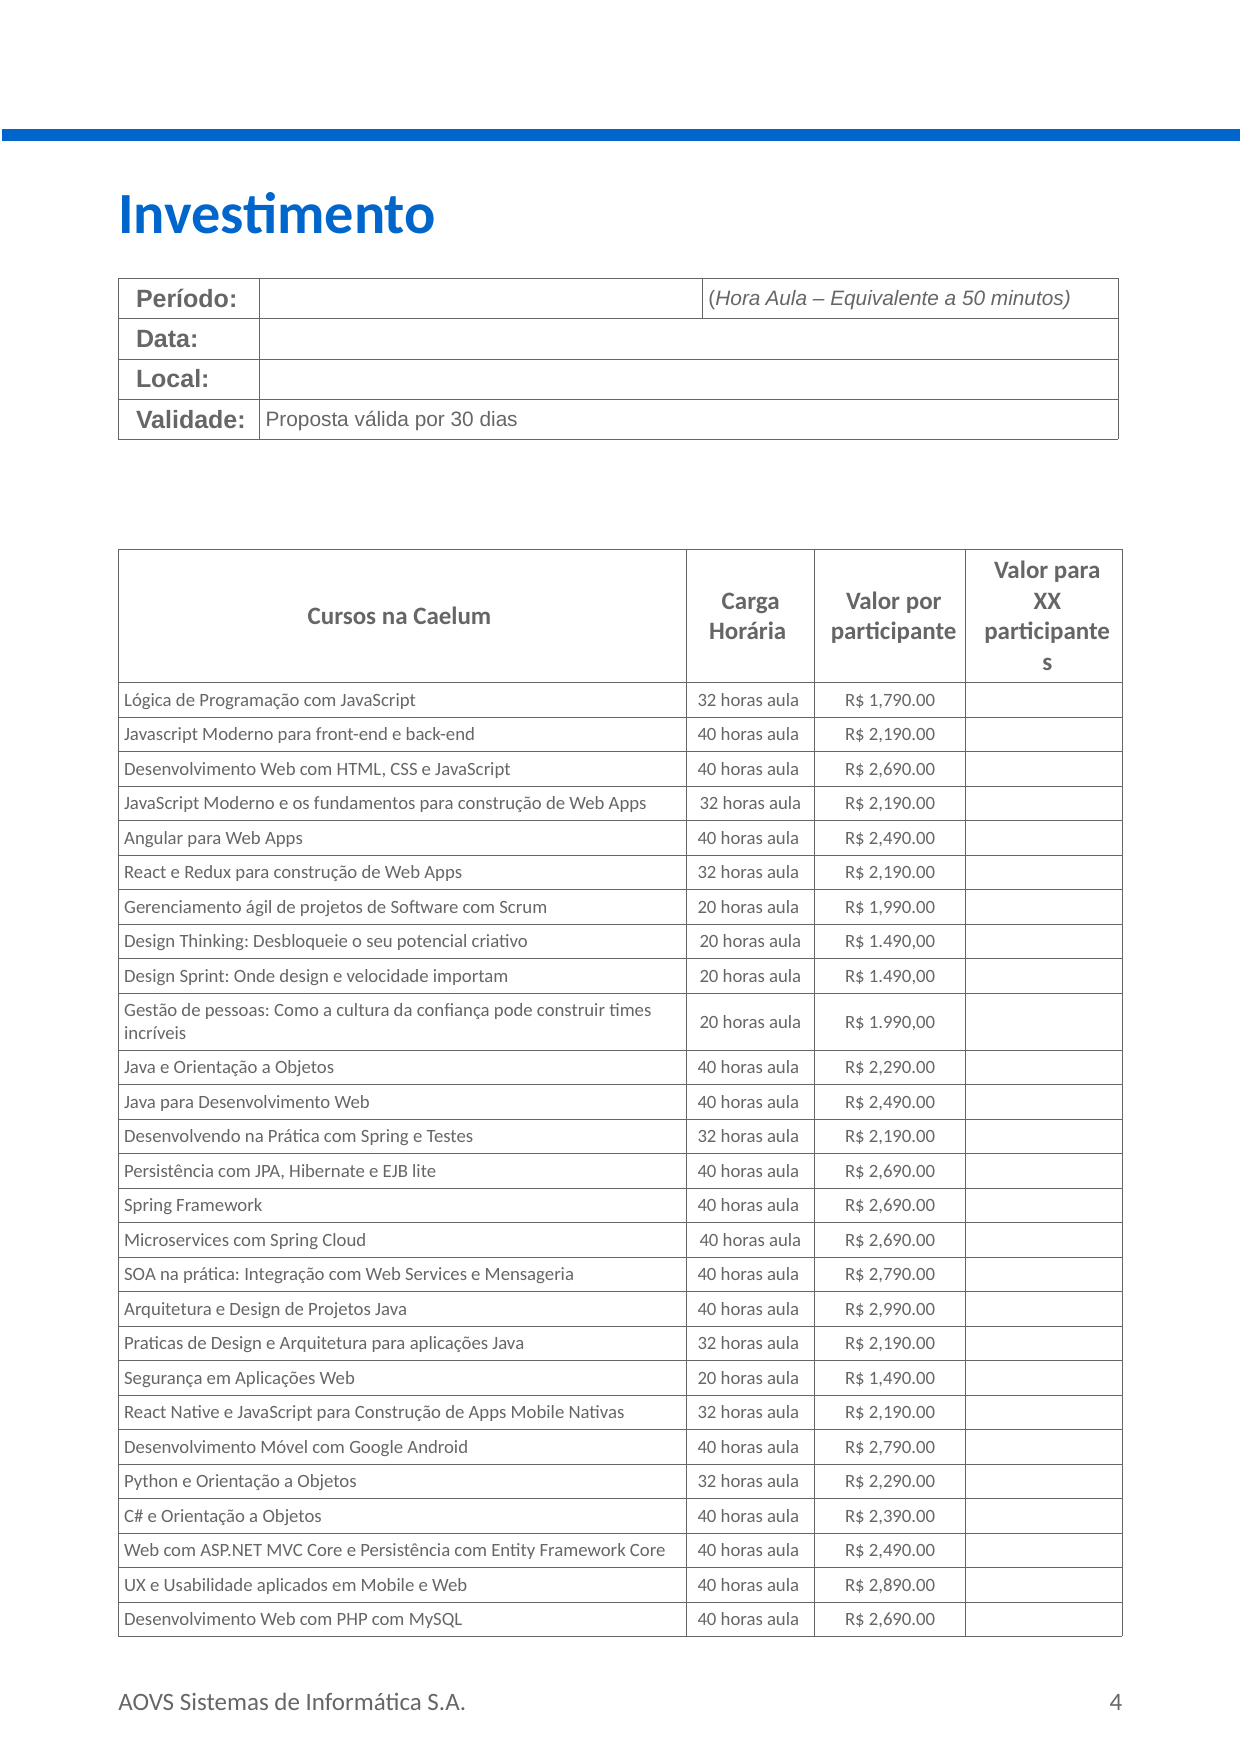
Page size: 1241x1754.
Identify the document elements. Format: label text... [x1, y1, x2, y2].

table_cell [966, 1120, 1122, 1153]
table_cell R$ 2.690,00 [815, 752, 965, 786]
table_cell [260, 319, 1118, 358]
table_cell R$ 2.290,00 [815, 1051, 965, 1084]
table_cell 40 horas aula [687, 1258, 814, 1291]
table_cell Praticas de Design e Arquitetura para aplicações Java [119, 1327, 686, 1360]
table_cell [966, 1085, 1122, 1119]
table_cell 32 horas aula [687, 856, 814, 889]
table_cell R$ 2.690,00 [815, 1223, 965, 1257]
table_cell Local: [119, 360, 259, 399]
table_cell Desenvolvimento Móvel com Google Android [119, 1430, 686, 1464]
table_cell [966, 821, 1122, 854]
table_cell 40 horas aula [687, 1568, 814, 1602]
table_cell Arquitetura e Design de Projetos Java [119, 1292, 686, 1326]
table_cell JavaScript Moderno e os fundamentos para construção de Web Apps [119, 787, 686, 820]
table_cell 40 horas aula [687, 1189, 814, 1222]
table_cell [260, 360, 1118, 399]
table_cell Design Thinking: Desbloqueie o seu potencial criativo [119, 925, 686, 958]
table_cell React e Redux para construção de Web Apps [119, 856, 686, 889]
table_cell Javascript Moderno para front-end e back-end [119, 718, 686, 751]
table_cell 32 horas aula [687, 1396, 814, 1429]
table_cell 40 horas aula [687, 1154, 814, 1188]
table_cell Desenvolvimento Web com PHP com MySQL [119, 1603, 686, 1636]
table_cell Design Sprint: Onde design e velocidade importam [119, 959, 686, 992]
table_cell R$ 1.490,00 [815, 1361, 965, 1395]
table_cell [966, 683, 1122, 717]
table_header Carga Horária [687, 550, 814, 682]
table_cell Proposta válida por 30 dias [260, 400, 1118, 439]
table_cell Microservices com Spring Cloud [119, 1223, 686, 1257]
table_cell Java para Desenvolvimento Web [119, 1085, 686, 1119]
table_cell Lógica de Programação com JavaScript [119, 683, 686, 717]
table_header Valor por participante [815, 550, 965, 682]
table_cell Validade: [119, 400, 259, 439]
table_cell [966, 718, 1122, 751]
table_cell React Native e JavaScript para Construção de Apps Mobile Nativas [119, 1396, 686, 1429]
table_cell C# e Orientação a Objetos [119, 1499, 686, 1533]
table_cell [966, 1189, 1122, 1222]
table_cell [966, 994, 1122, 1050]
table_cell [966, 1534, 1122, 1567]
table_cell R$ 1.490,00 [815, 959, 965, 992]
table_cell 40 horas aula [687, 1223, 814, 1257]
table_cell [966, 1499, 1122, 1533]
table_cell 20 horas aula [687, 1361, 814, 1395]
table_cell [966, 1258, 1122, 1291]
table_cell [966, 890, 1122, 923]
table_cell Java e Orientação a Objetos [119, 1051, 686, 1084]
table_cell 40 horas aula [687, 752, 814, 786]
table_cell R$ 2.390,00 [815, 1499, 965, 1533]
table_cell [966, 1327, 1122, 1360]
table_header Valor para XX participantes [966, 550, 1122, 682]
table_cell UX e Usabilidade aplicados em Mobile e Web [119, 1568, 686, 1602]
table_cell R$ 2.490,00 [815, 1085, 965, 1119]
table_header (Hora Aula – Equivalente a 50 minutos) [703, 279, 1118, 318]
table_cell R$ 2.190,00 [815, 718, 965, 751]
table_cell R$ 1.490,00 [815, 925, 965, 958]
table_cell 40 horas aula [687, 821, 814, 854]
table_cell 32 horas aula [687, 683, 814, 717]
table_cell SOA na prática: Integração com Web Services e Mensageria [119, 1258, 686, 1291]
table_cell [966, 1603, 1122, 1636]
table_cell 40 horas aula [687, 718, 814, 751]
table_cell 32 horas aula [687, 1465, 814, 1498]
table_header [260, 279, 702, 318]
table_cell 40 horas aula [687, 1292, 814, 1326]
table_cell 40 horas aula [687, 1051, 814, 1084]
table_cell 32 horas aula [687, 1327, 814, 1360]
table_cell R$ 1.990,00 [815, 890, 965, 923]
table_cell 40 horas aula [687, 1085, 814, 1119]
table_cell Gerenciamento ágil de projetos de Software com Scrum [119, 890, 686, 923]
table_cell Desenvolvendo na Prática com Spring e Testes [119, 1120, 686, 1153]
table_cell R$ 1.790,00 [815, 683, 965, 717]
table_cell [966, 959, 1122, 992]
table_cell [966, 787, 1122, 820]
table_cell R$ 2.690,00 [815, 1154, 965, 1188]
table_cell [966, 1292, 1122, 1326]
table_cell R$ 2.790,00 [815, 1258, 965, 1291]
table_cell 40 horas aula [687, 1499, 814, 1533]
table_cell [966, 925, 1122, 958]
table_cell [966, 1568, 1122, 1602]
table_cell 20 horas aula [687, 959, 814, 992]
table_cell 20 horas aula [687, 925, 814, 958]
table_cell R$ 2.190,00 [815, 1396, 965, 1429]
table_cell R$ 2.190,00 [815, 1327, 965, 1360]
table_cell [966, 1430, 1122, 1464]
table_cell R$ 2.190,00 [815, 1120, 965, 1153]
table_cell [966, 1154, 1122, 1188]
table_cell Desenvolvimento Web com HTML, CSS e JavaScript [119, 752, 686, 786]
table_cell [966, 1361, 1122, 1395]
subtitle Investimento [118, 176, 1122, 248]
table_cell R$ 2.290,00 [815, 1465, 965, 1498]
table_header Cursos na Caelum [119, 550, 686, 682]
table_cell [966, 1465, 1122, 1498]
table_cell [966, 1223, 1122, 1257]
table_cell 40 horas aula [687, 1430, 814, 1464]
table_cell R$ 2.190,00 [815, 787, 965, 820]
table_cell [966, 856, 1122, 889]
table_cell R$ 2.690,00 [815, 1189, 965, 1222]
table_header Período: [119, 279, 259, 318]
table_cell Angular para Web Apps [119, 821, 686, 854]
table_cell 32 horas aula [687, 1120, 814, 1153]
table_cell 32 horas aula [687, 787, 814, 820]
table_cell R$ 2.690,00 [815, 1603, 965, 1636]
table_cell 20 horas aula [687, 994, 814, 1050]
table_cell R$ 2.990,00 [815, 1292, 965, 1326]
table_cell Persistência com JPA, Hibernate e EJB lite [119, 1154, 686, 1188]
table_cell R$ 2.190,00 [815, 856, 965, 889]
table_cell [966, 752, 1122, 786]
table_cell 40 horas aula [687, 1534, 814, 1567]
table_cell [966, 1051, 1122, 1084]
table_cell 20 horas aula [687, 890, 814, 923]
table_cell Spring Framework [119, 1189, 686, 1222]
table_cell Segurança em Aplicações Web [119, 1361, 686, 1395]
table_cell [966, 1396, 1122, 1429]
table_cell R$ 2.890,00 [815, 1568, 965, 1602]
table_cell R$ 2.790,00 [815, 1430, 965, 1464]
table_cell R$ 1.990,00 [815, 994, 965, 1050]
table_cell Data: [119, 319, 259, 358]
table_cell Web com ASP.NET MVC Core e Persistência com Entity Framework Core [119, 1534, 686, 1567]
table_cell R$ 2.490,00 [815, 1534, 965, 1567]
table_cell Gestão de pessoas: Como a cultura da confiança pode construir times incríveis [119, 994, 686, 1050]
table_cell R$ 2.490,00 [815, 821, 965, 854]
table_cell Python e Orientação a Objetos [119, 1465, 686, 1498]
table_cell 40 horas aula [687, 1603, 814, 1636]
